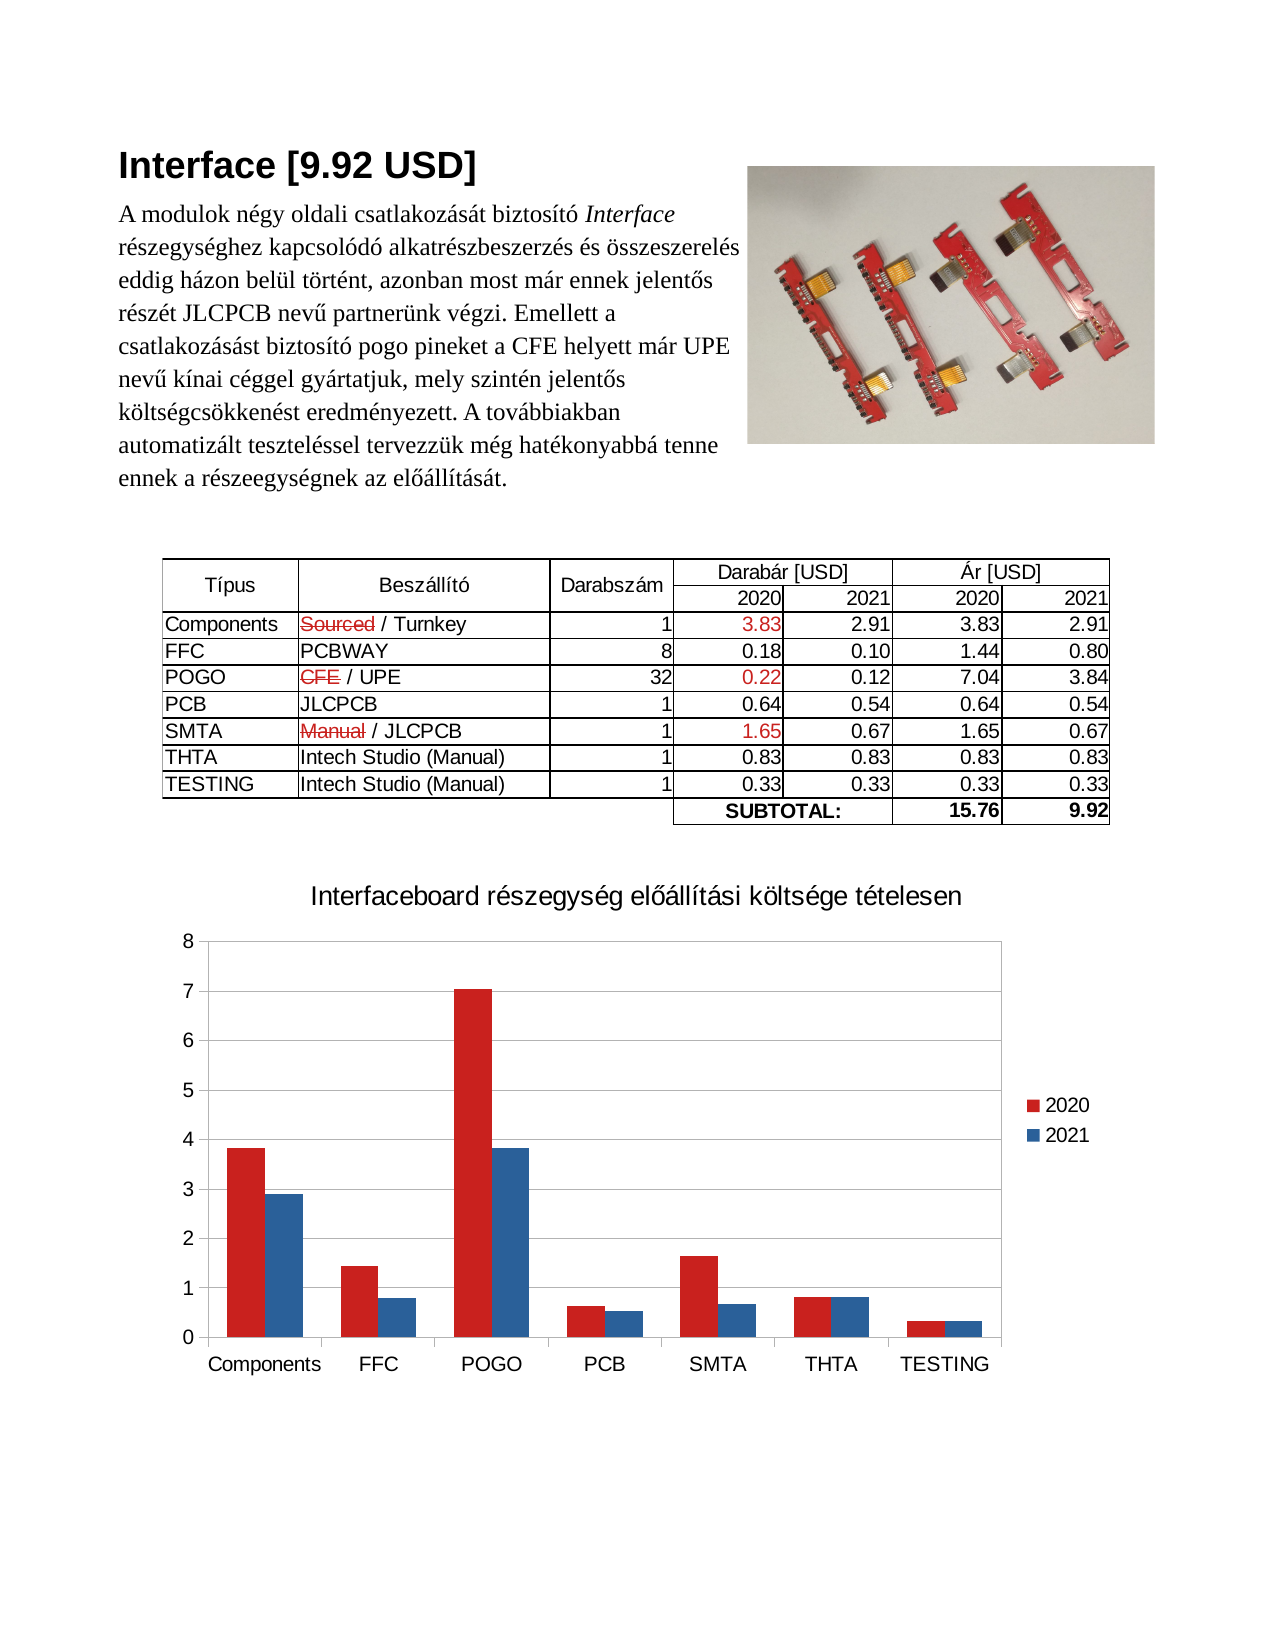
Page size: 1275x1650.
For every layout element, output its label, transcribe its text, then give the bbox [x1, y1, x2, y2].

subtitle Interface [9.92 USD] [118, 143, 1157, 187]
picture [747, 166, 1155, 444]
text A modulok négy oldali csatlakozását biztosító Interface részegységhez kapcsolódó alkatrészbeszerzés és összeszerelés eddig házon belül történt, azonban most már ennek jelentős részét JLCPCB nevű partnerünk végzi. Emellett a csatlakozásást biztosító pogo pineket a CFE helyett már UPE nevű kínai céggel gyártatjuk, mely szintén jelentős költségcsökkenést eredményezett. A továbbiakban automatizált teszteléssel tervezzük még hatékonyabbá tenne ennek a részeegységnek az előállítását. [118, 199, 1157, 492]
